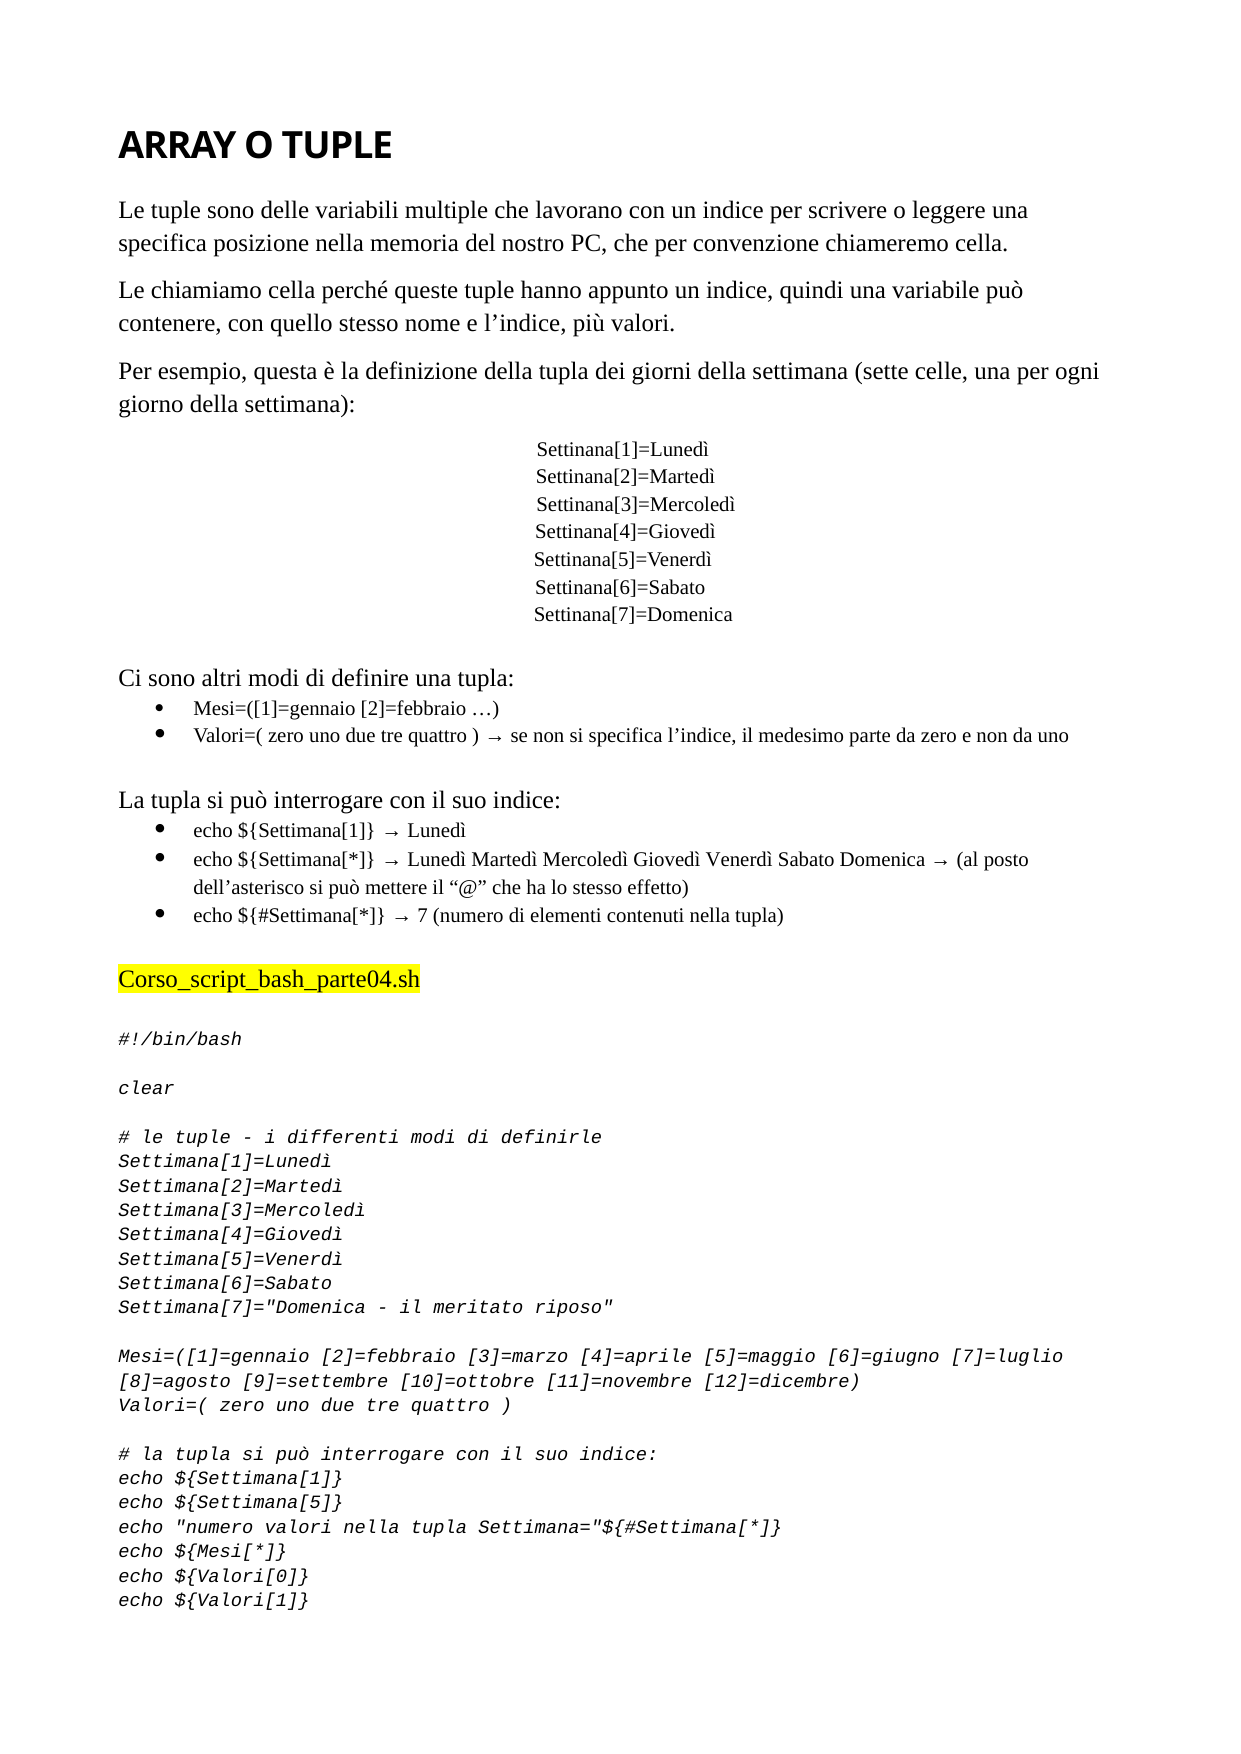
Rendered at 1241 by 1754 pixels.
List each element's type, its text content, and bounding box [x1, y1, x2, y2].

text Settinana[6]=Sabato [118, 574, 1122, 599]
text Settimana[4]=Giovedì [118, 1225, 1122, 1246]
text Settimana[1]=Lunedì [118, 1152, 1122, 1173]
text echo ${Settimana[1]} [118, 1469, 1122, 1490]
list echo ${Settimana[1]} → Lunedì [156, 818, 1122, 843]
list echo ${Settimana[*]} → Lunedì Martedì Mercoledì Giovedì Venerdì Sabato Domenica → (al posto dell’asterisco si può mettere il “@” che ha lo stesso effetto) [156, 847, 1122, 899]
text clear [118, 1079, 1122, 1100]
text Settinana[4]=Giovedì [118, 519, 1122, 543]
text Le tuple sono delle variabili multiple che lavorano con un indice per scrivere o leggere una specifica posizione nella memoria del nostro PC, che per convenzione chiameremo cella. [118, 195, 1122, 256]
text echo ${Valori[0]} [118, 1566, 1122, 1588]
text echo ${Valori[1]} [118, 1591, 1122, 1612]
text # la tupla si può interrogare con il suo indice: [118, 1444, 1122, 1466]
subtitle ARRAY O TUPLE [118, 118, 1122, 169]
text Settimana[2]=Martedì [118, 1176, 1122, 1198]
text Settimana[7]="Domenica - il meritato riposo" [118, 1298, 1122, 1319]
text echo "numero valori nella tupla Settimana="${#Settimana[*]} [118, 1518, 1122, 1539]
text Corso_script_bash_parte04.sh [118, 964, 1122, 993]
list echo ${#Settimana[*]} → 7 (numero di elementi contenuti nella tupla) [156, 903, 1122, 927]
text Le chiamiamo cella perché queste tuple hanno appunto un indice, quindi una variabile può contenere, con quello stesso nome e l’indice, più valori. [118, 275, 1122, 337]
text Valori=( zero uno due tre quattro ) [118, 1396, 1122, 1417]
text Ci sono altri modi di definire una tupla: [118, 663, 1122, 692]
text Settinana[3]=Mercoledì [118, 492, 1122, 516]
text Mesi=([1]=gennaio [2]=febbraio [3]=marzo [4]=aprile [5]=maggio [6]=giugno [7]=luglio [8]=agosto [9]=settembre [10]=ottobre [11]=novembre [12]=dicembre) [118, 1347, 1122, 1393]
text Settimana[6]=Sabato [118, 1274, 1122, 1295]
list Valori=( zero uno due tre quattro ) → se non si specifica l’indice, il medesimo parte da zero e non da uno [156, 723, 1122, 748]
text #!/bin/bash [118, 1030, 1122, 1051]
text echo ${Mesi[*]} [118, 1542, 1122, 1563]
text Settinana[7]=Domenica [118, 602, 1122, 626]
text La tupla si può interrogare con il suo indice: [118, 785, 1122, 814]
text Settinana[5]=Venerdì [118, 547, 1122, 571]
text Settinana[1]=Lunedì [118, 437, 1122, 461]
text # le tuple - i differenti modi di definirle [118, 1128, 1122, 1149]
list Mesi=([1]=gennaio [2]=febbraio …) [156, 696, 1122, 720]
text Settimana[5]=Venerdì [118, 1249, 1122, 1271]
text Settimana[3]=Mercoledì [118, 1201, 1122, 1222]
text Settinana[2]=Martedì [118, 464, 1122, 488]
text Per esempio, questa è la definizione della tupla dei giorni della settimana (sette celle, una per ogni giorno della settimana): [118, 356, 1122, 418]
text echo ${Settimana[5]} [118, 1493, 1122, 1514]
